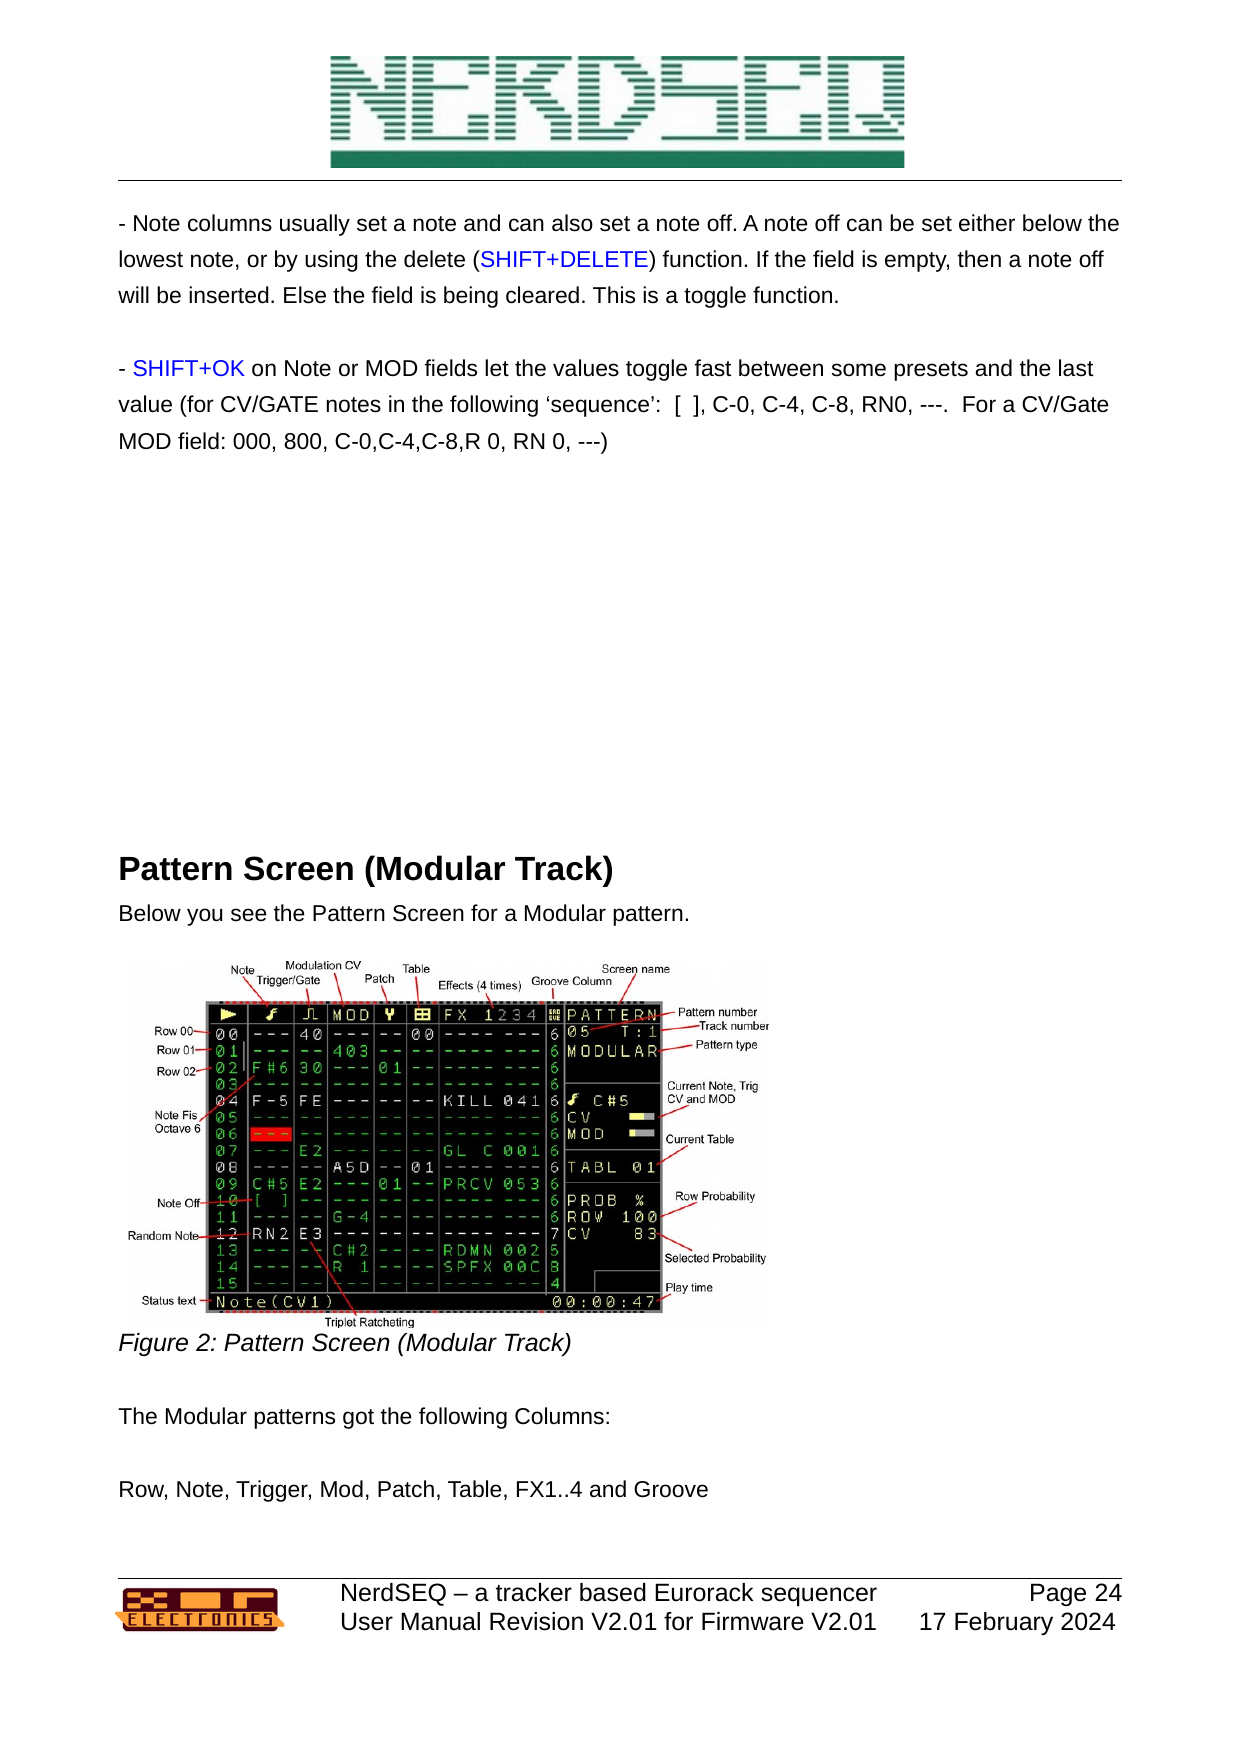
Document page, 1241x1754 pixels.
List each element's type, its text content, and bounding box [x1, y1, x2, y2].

picture [330, 56, 905, 168]
text The Modular patterns got the following Columns: [118, 1403, 1122, 1429]
text Below you see the Pattern Screen for a Modular pattern. [118, 899, 1122, 926]
picture [128, 961, 769, 1328]
picture [115, 1584, 285, 1634]
text - Note columns usually set a note and can also set a note off. A note off can be set either below the lowest note, or by using the delete (SHIFT+DELETE) function. If the field is empty, then a note off will be inserted. Else the field is being cleared. This is a toggle function. - SHIFT+OK on Note or MOD fields let the values toggle fast between some presets and the last value (for CV/GATE notes in the following ‘sequence’: [ ], C-0, C-4, C-8, RN0, ---. For a CV/Gate MOD field: 000, 800, C-0,C-4,C-8,R 0, RN 0, ---) [118, 209, 1122, 454]
text Figure 2: Pattern Screen (Modular Track) [118, 1328, 835, 1357]
text Row, Note, Trigger, Mod, Patch, Table, FX1..4 and Groove [118, 1476, 1122, 1502]
subtitle Pattern Screen (Modular Track) [118, 848, 1122, 887]
